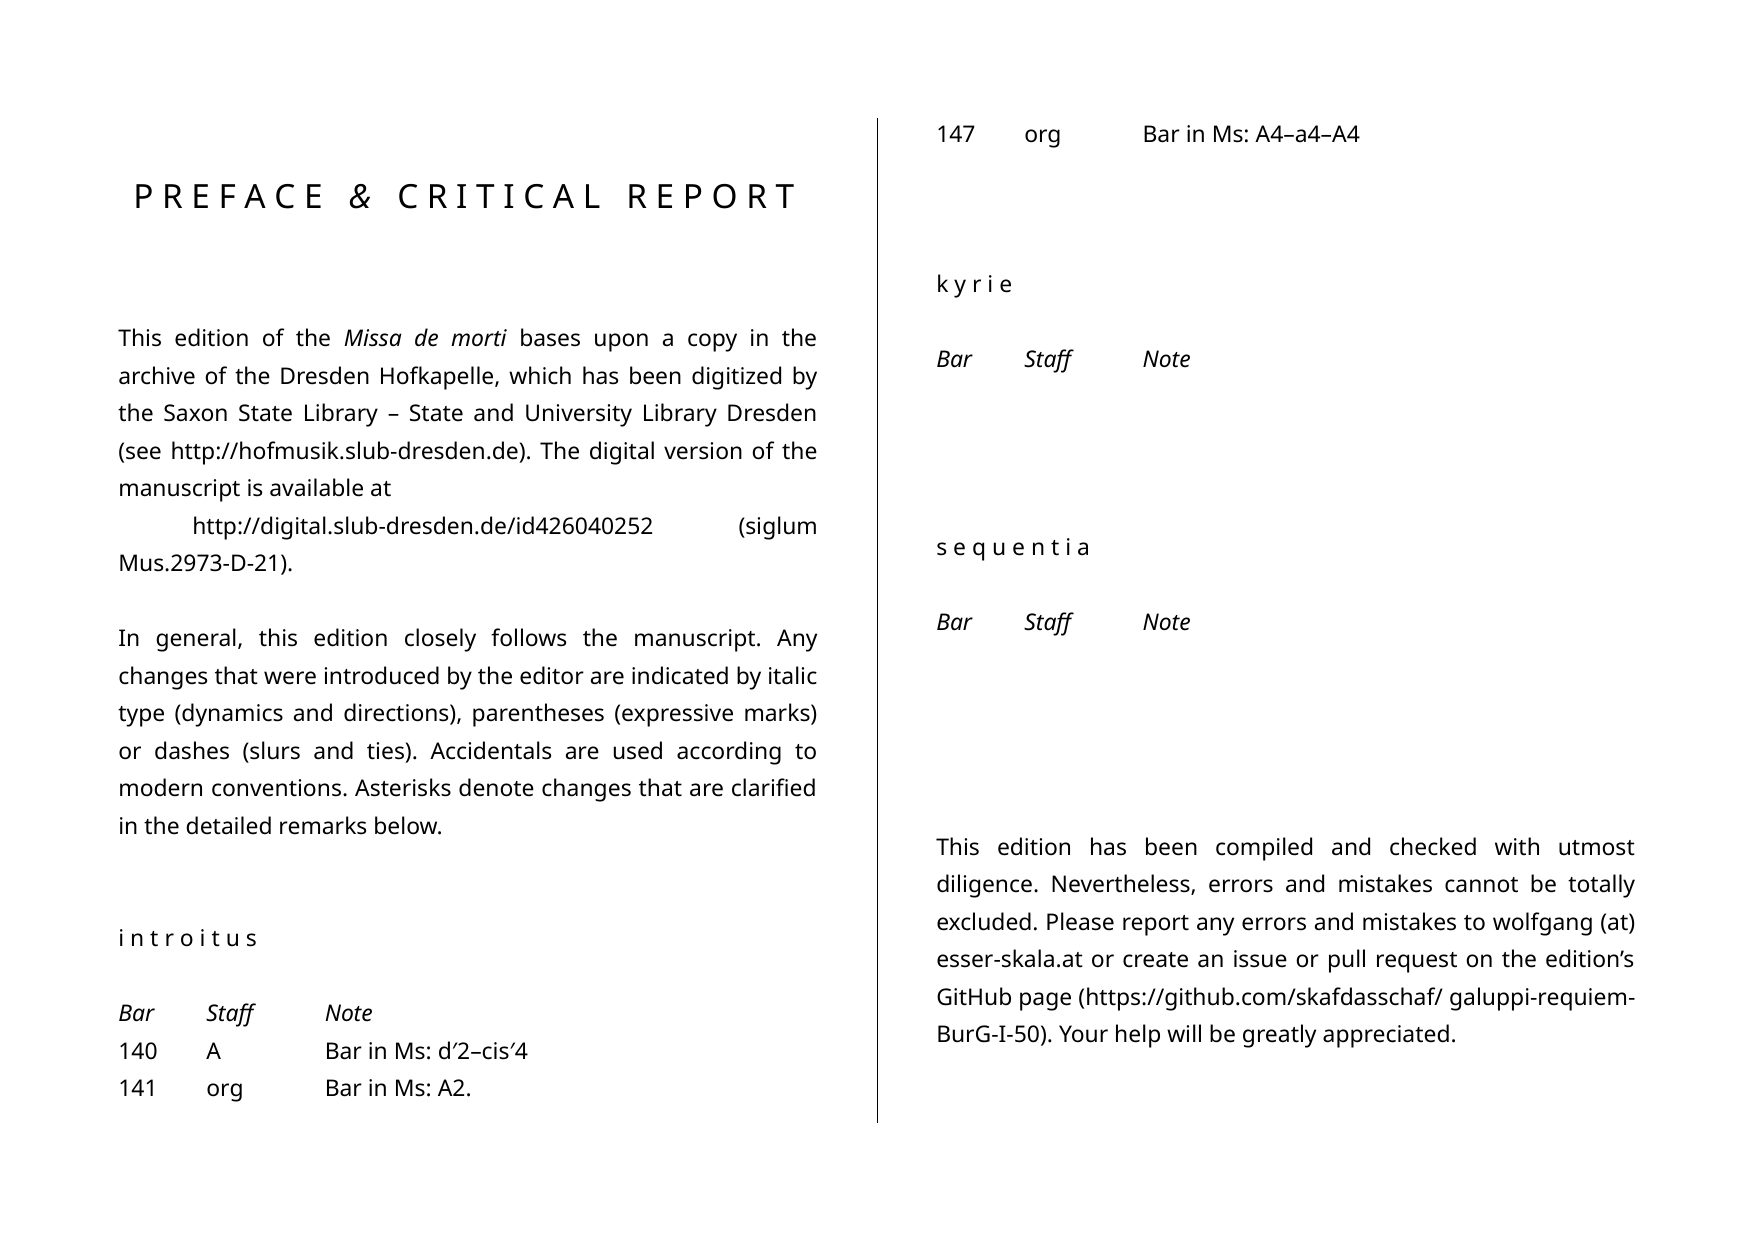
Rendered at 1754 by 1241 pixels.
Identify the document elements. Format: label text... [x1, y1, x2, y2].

text http://digital.slub-dresden.de/id426040252 (siglum Mus.2973-D-21). [118, 510, 818, 579]
text P R E F A C E & C R I T I C A L R E P O R T [118, 173, 818, 218]
text This edition has been compiled and checked with utmost diligence. Nevertheless, errors and mistakes cannot be totally excluded. Please report any errors and mistakes to wolfgang (at) esser-skala.at or create an issue or pull request on the edition’s GitHub page (https://github.com/skafdasschaf/ galuppi-requiem-BurG-I-50). Your help will be greatly appreciated. [936, 831, 1636, 1049]
text 147 org Bar in Ms: A4–a4–A4 k y r i e [936, 118, 1636, 299]
text This edition of the Missa de morti bases upon a copy in the archive of the Dresden Hofkapelle, which has been digitized by the Saxon State Library – State and University Library Dresden (see http://hofmusik.slub-dresden.de). The digital version of the manuscript is available at [118, 322, 818, 504]
text s e q u e n t i a [936, 456, 1636, 562]
text Bar Staff Note [936, 606, 1636, 824]
text i n t r o i t u s [118, 922, 818, 954]
text Bar Staff Note [936, 343, 1636, 449]
text In general, this edition closely follows the manuscript. Any changes that were introduced by the editor are indicated by italic type (dynamics and directions), parentheses (expressive marks) or dashes (slurs and ties). Accidentals are used according to modern conventions. Asterisks denote changes that are clarified in the detailed remarks below. [118, 622, 818, 841]
text Bar Staff Note 140 A Bar in Ms: d′2–cis′4 141 org Bar in Ms: A2. [118, 997, 818, 1104]
